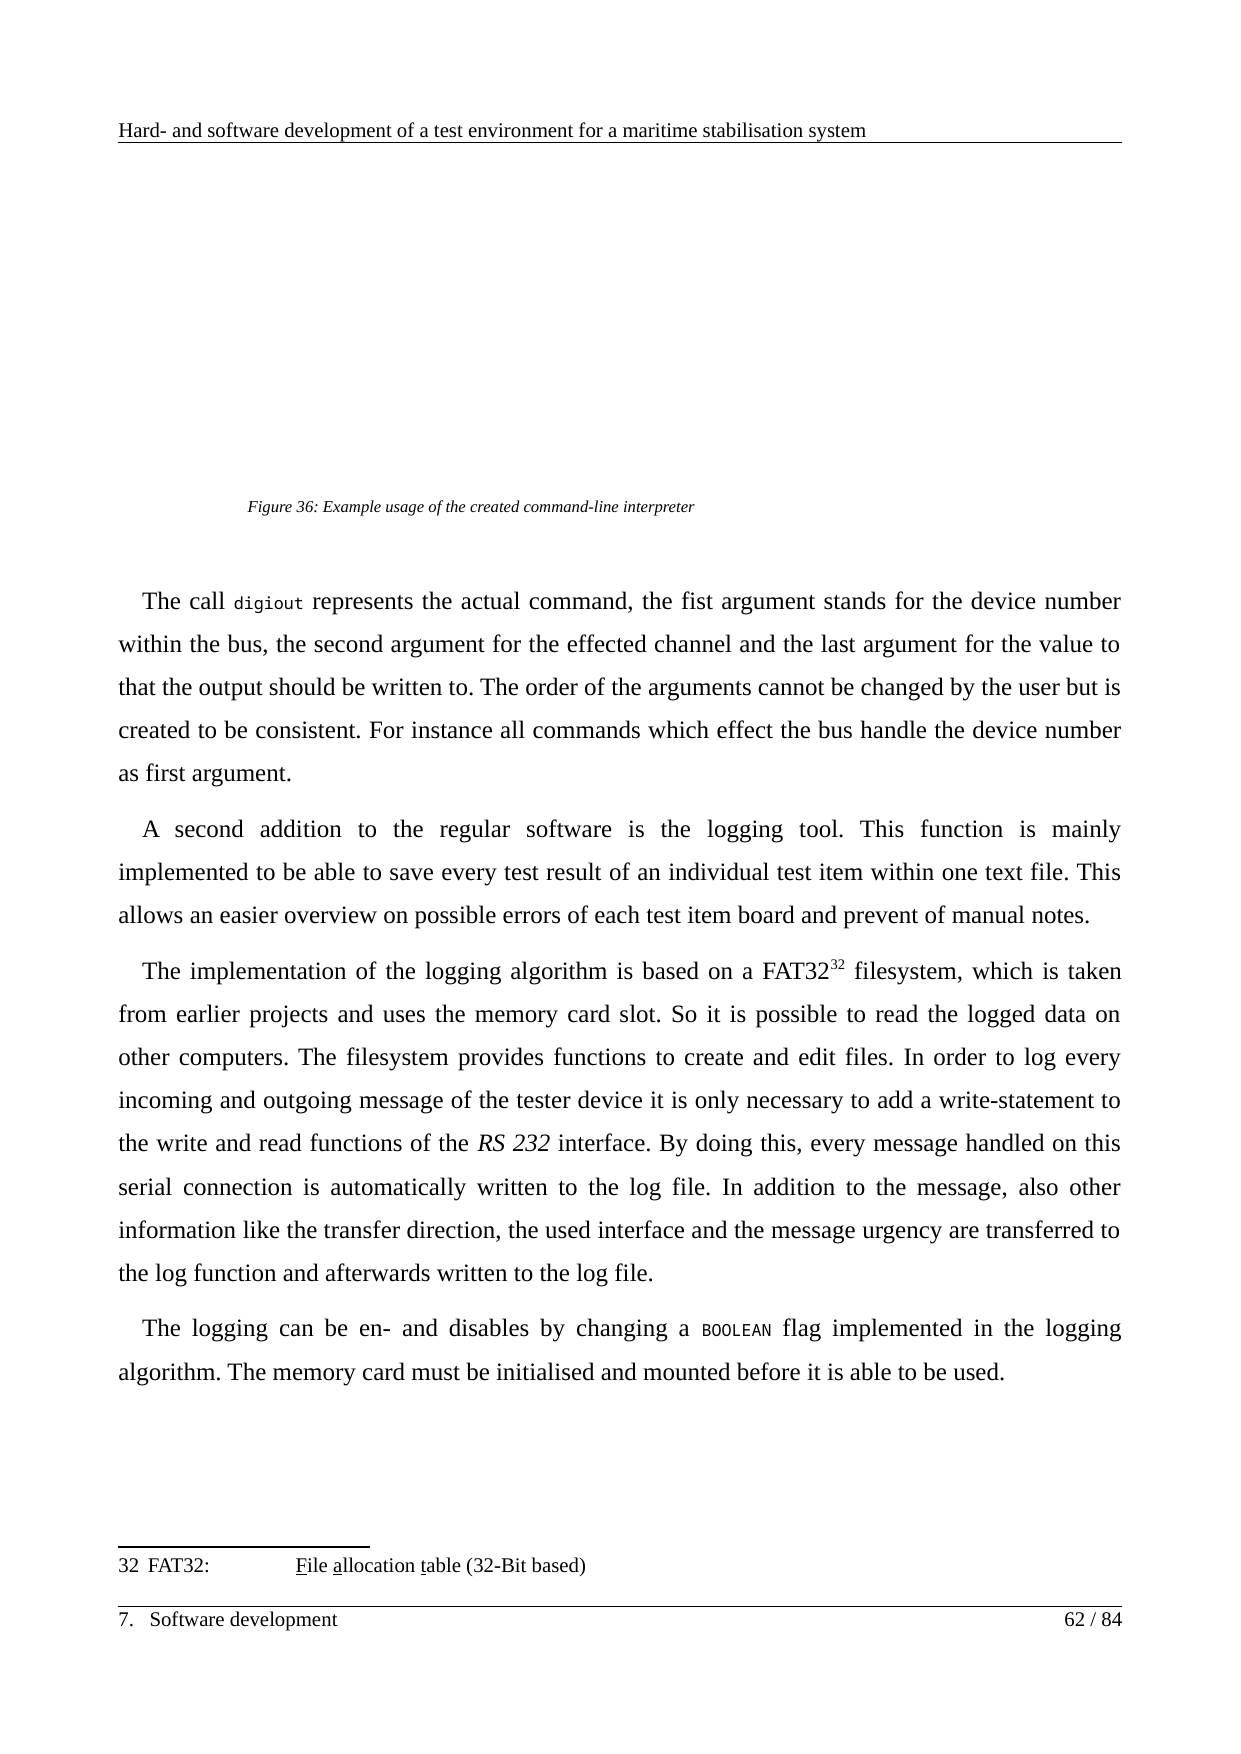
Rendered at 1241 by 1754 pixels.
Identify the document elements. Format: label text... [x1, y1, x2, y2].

text FAT32: File allocation table (32-Bit based) [118, 1553, 1122, 1577]
text The implementation of the logging algorithm is based on a FAT32 filesystem, which is taken from earlier projects and uses the memory card slot. So it is possible to read the logged data on other computers. The filesystem provides functions to create and edit files. In order to log every incoming and outgoing message of the tester device it is only necessary to add a write-statement to the write and read functions of the RS 232 interface. By doing this, every message handled on this serial connection is automatically written to the log file. In addition to the message, also other information like the transfer direction, the used interface and the message urgency are transferred to the log function and afterwards written to the log file. [118, 956, 1122, 1287]
text A second addition to the regular software is the logging tool. This function is mainly implemented to be able to save every test result of an individual test item within one text file. This allows an easier overview on possible errors of each test item board and prevent of manual notes. [118, 814, 1122, 929]
text The call digiout represents the actual command, the fist argument stands for the device number within the bus, the second argument for the effected channel and the last argument for the value to that the output should be written to. The order of the arguments cannot be changed by the user but is created to be consistent. For instance all commands which effect the bus handle the device number as first argument. [118, 586, 1122, 787]
text The logging can be en- and disables by changing a BOOLEAN flag implemented in the logging algorithm. The memory card must be initialised and mounted before it is able to be used. [118, 1313, 1122, 1385]
text Figure 36: Example usage of the created command-line interpreter [247, 189, 993, 516]
